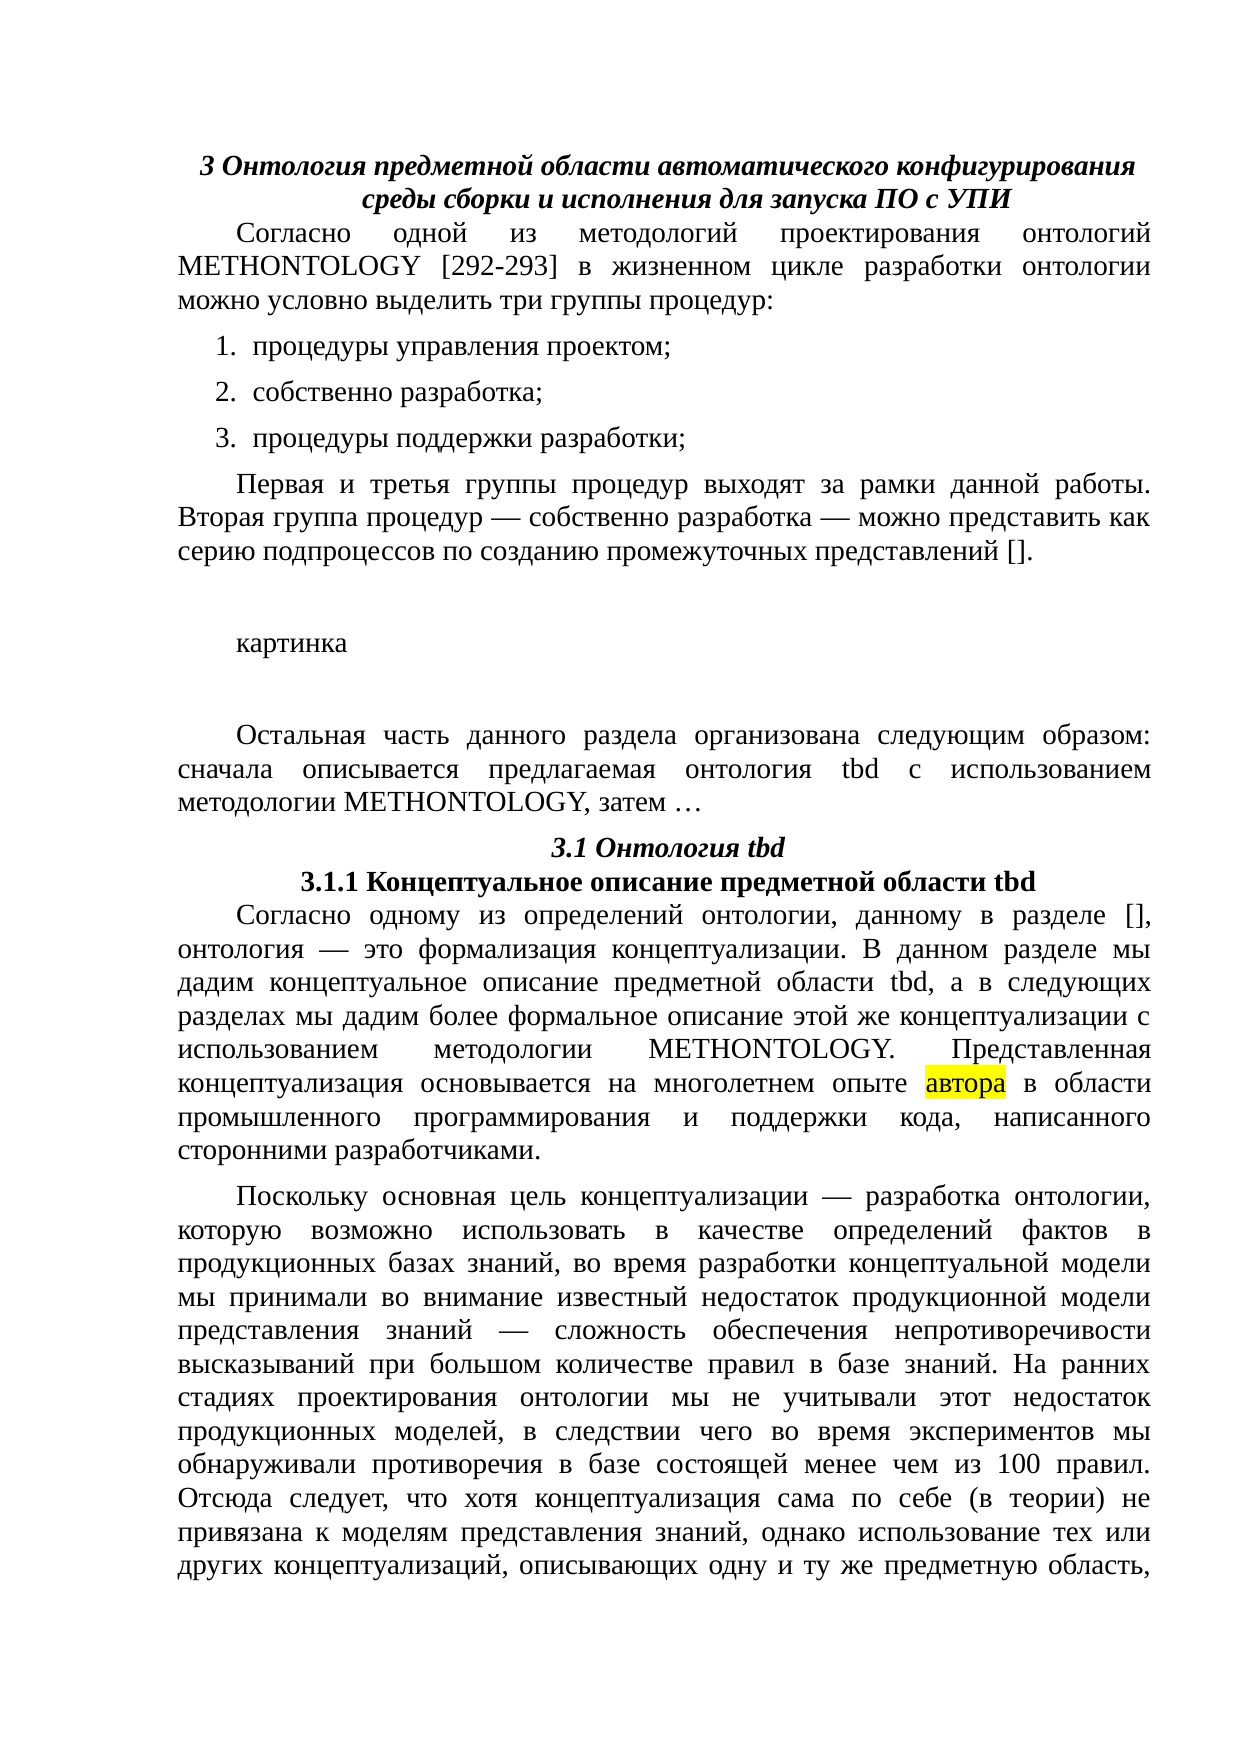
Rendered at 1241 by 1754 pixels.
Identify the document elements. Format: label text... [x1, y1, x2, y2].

text картинка [177, 625, 1152, 659]
list собственно разработка; [215, 374, 1152, 407]
subtitle Онтология предметной области автоматического конфигурирования среды сборки и исполнения для запуска ПО с УПИ [177, 148, 1152, 215]
text Согласно одному из определений онтологии, данному в разделе [], онтология — это формализация концептуализации. В данном разделе мы дадим концептуальное описание предметной области tbd, а в следующих разделах мы дадим более формальное описание этой же концептуализации с использованием методологии METHONTOLOGY. Представленная концептуализация основывается на многолетнем опыте автора в области промышленного программирования и поддержки кода, написанного сторонними разработчиками. [177, 897, 1152, 1166]
text Поскольку основная цель концептуализации — разработка онтологии, которую возможно использовать в качестве определений фактов в продукционных базах знаний, во время разработки концептуальной модели мы принимали во внимание известный недостаток продукционной модели представления знаний — сложность обеспечения непротиворечивости высказываний при большом количестве правил в базе знаний. На ранних стадиях проектирования онтологии мы не учитывали этот недостаток продукционных моделей, в следствии чего во время экспериментов мы обнаруживали противоречия в базе состоящей менее чем из 100 правил. Отсюда следует, что хотя концептуализация сама по себе (в теории) не привязана к моделям представления знаний, однако использование тех или других концептуализаций, описывающих одну и ту же предметную область, [177, 1178, 1152, 1581]
list процедуры поддержки разработки; [215, 420, 1152, 453]
subtitle Онтология tbd [177, 830, 1152, 864]
text Остальная часть данного раздела организована следующим образом: сначала описывается предлагаемая онтология tbd с использованием методологии METHONTOLOGY, затем … [177, 717, 1152, 818]
subtitle Концептуальное описание предметной области tbd [177, 864, 1152, 897]
text Первая и третья группы процедур выходят за рамки данной работы. Вторая группа процедур — собственно разработка — можно представить как серию подпроцессов по созданию промежуточных представлений []. [177, 466, 1152, 567]
text Согласно одной из методологий проектирования онтологий METHONTOLOGY [292-293] в жизненном цикле разработки онтологии можно условно выделить три группы процедур: [177, 215, 1152, 315]
list процедуры управления проектом; [215, 328, 1152, 361]
